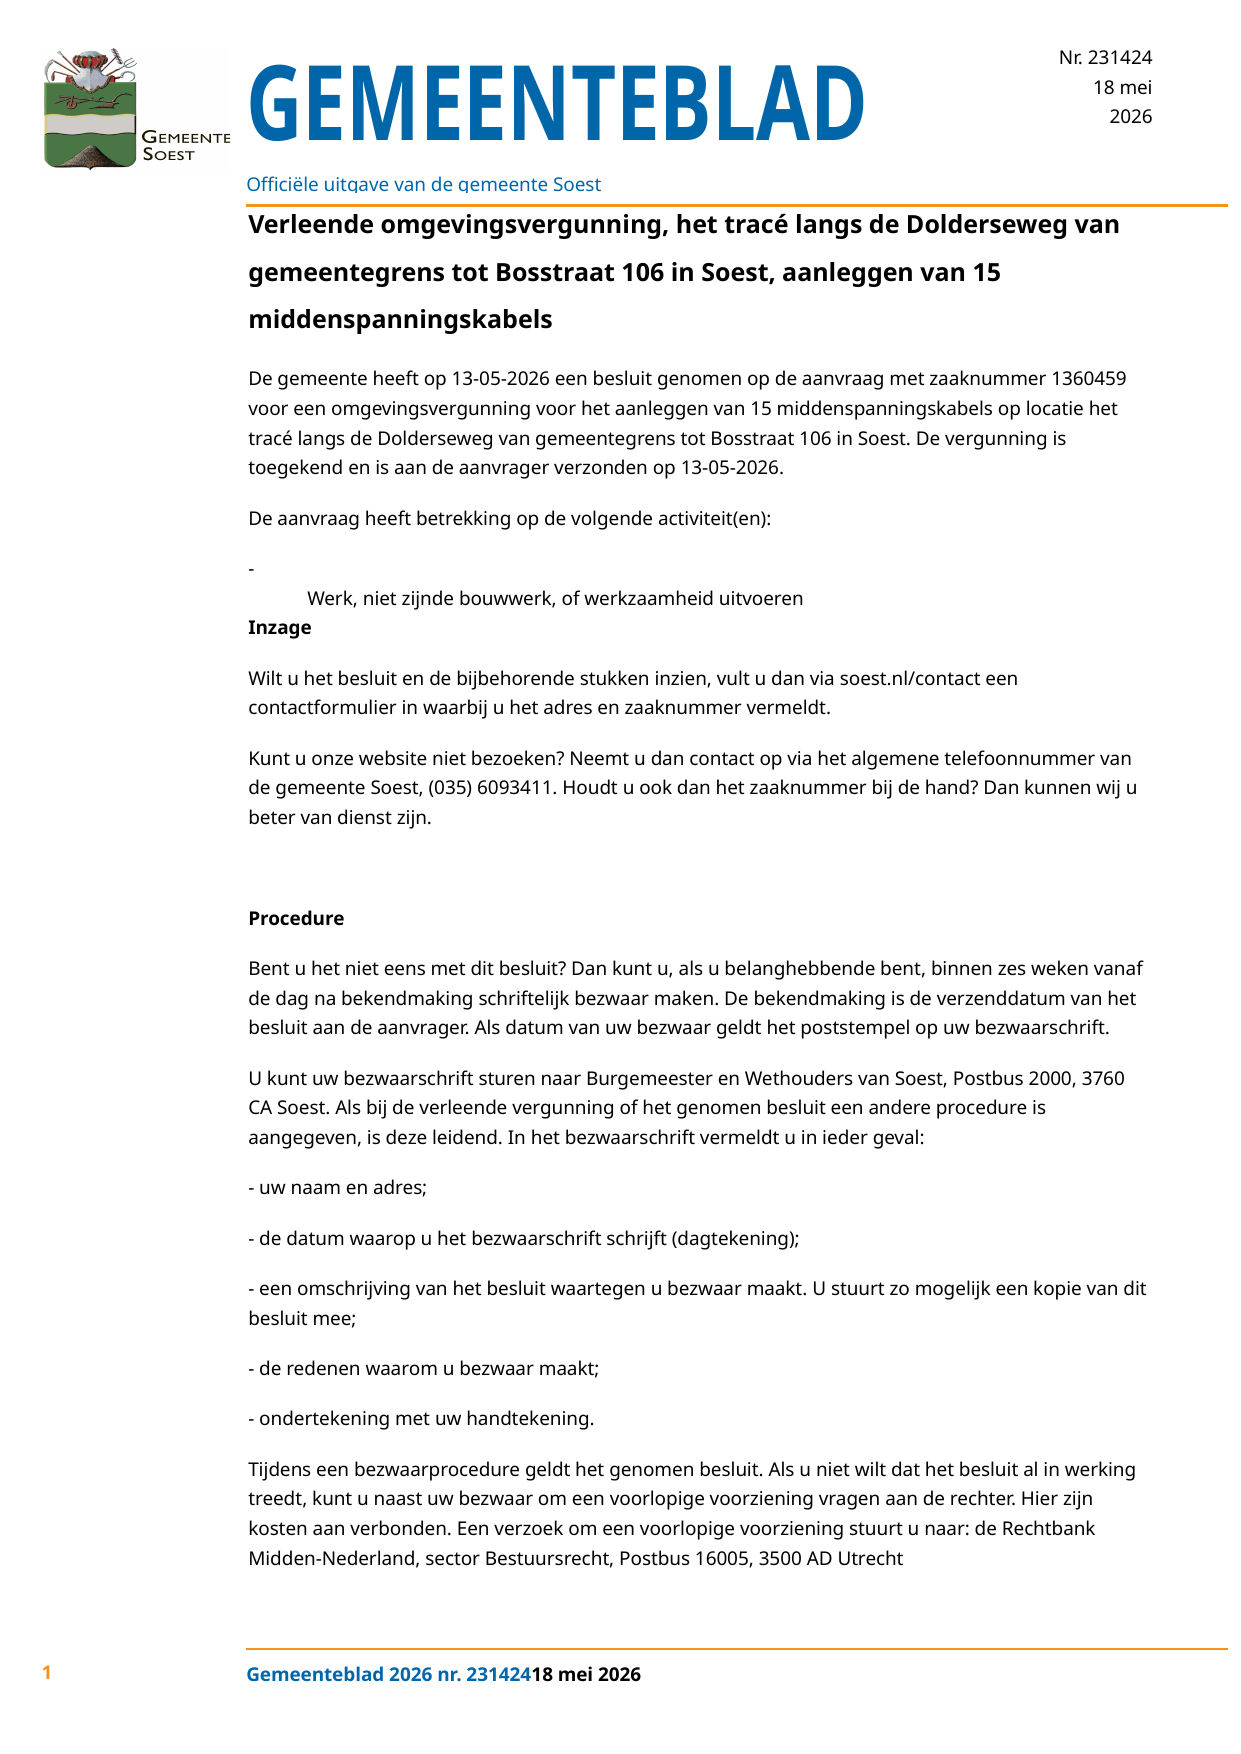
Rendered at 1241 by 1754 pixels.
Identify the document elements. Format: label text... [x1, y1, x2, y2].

text Bent u het niet eens met dit besluit? Dan kunt u, als u belanghebbende bent, binnen zes weken vanaf de dag na bekendmaking schriftelijk bezwaar maken. De bekendmaking is de verzenddatum van het besluit aan de aanvrager. Als datum van uw bezwaar geldt het poststempel op uw bezwaarschrift. [248, 955, 1152, 1040]
text U kunt uw bezwaarschrift sturen naar Burgemeester en Wethouders van Soest, Postbus 2000, 3760 CA Soest. Als bij de verleende vergunning of het genomen besluit een andere procedure is aangegeven, is deze leidend. In het bezwaarschrift vermeldt u in ieder geval: [248, 1065, 1152, 1149]
text Kunt u onze website niet bezoeken? Neemt u dan contact op via het algemene telefoonnummer van de gemeente Soest, (035) 6093411. Houdt u ook dan het zaaknummer bij de hand? Dan kunnen wij u beter van dienst zijn. [248, 745, 1152, 829]
text De gemeente heeft op 13-05-2026 een besluit genomen op de aanvraag met zaaknummer 1360459 voor een omgevingsvergunning voor het aanleggen van 15 middenspanningskabels op locatie het tracé langs de Dolderseweg van gemeentegrens tot Bosstraat 106 in Soest. De vergunning is toegekend en is aan de aanvrager verzonden op 13-05-2026. [248, 366, 1152, 480]
text - een omschrijving van het besluit waartegen u bezwaar maakt. U stuurt zo mogelijk een kopie van dit besluit mee; [248, 1275, 1152, 1330]
text Tijdens een bezwaarprocedure geldt het genomen besluit. Als u niet wilt dat het besluit al in werking treedt, kunt u naast uw bezwaar om een voorlopige voorziening vragen aan de rechter. Hier zijn kosten aan verbonden. Een verzoek om een voorlopige voorziening stuurt u naar: de Rechtbank Midden-Nederland, sector Bestuursrecht, Postbus 16005, 3500 AD Utrecht [248, 1456, 1152, 1570]
text - ondertekening met uw handtekening. [248, 1406, 1152, 1431]
text Wilt u het besluit en de bijbehorende stukken inzien, vult u dan via soest.nl/contact een contactformulier in waarbij u het adres en zaaknummer vermeldt. [248, 665, 1152, 720]
text - de datum waarop u het bezwaarschrift schrijft (dagtekening); [248, 1225, 1152, 1250]
text - de redenen waarom u bezwaar maakt; [248, 1355, 1152, 1381]
text - uw naam en adres; [248, 1174, 1152, 1200]
list Werk, niet zijnde bouwwerk, of werkzaamheid uitvoeren [248, 585, 1152, 610]
picture [41, 47, 231, 172]
text Verleende omgevingsvergunning, het tracé langs de Dolderseweg van gemeentegrens tot Bosstraat 106 in Soest, aanleggen van 15 middenspanningskabels [248, 207, 1152, 336]
text Procedure [248, 905, 1152, 930]
text De aanvraag heeft betrekking op de volgende activiteit(en): [248, 505, 1152, 530]
text Inzage [248, 614, 1152, 640]
